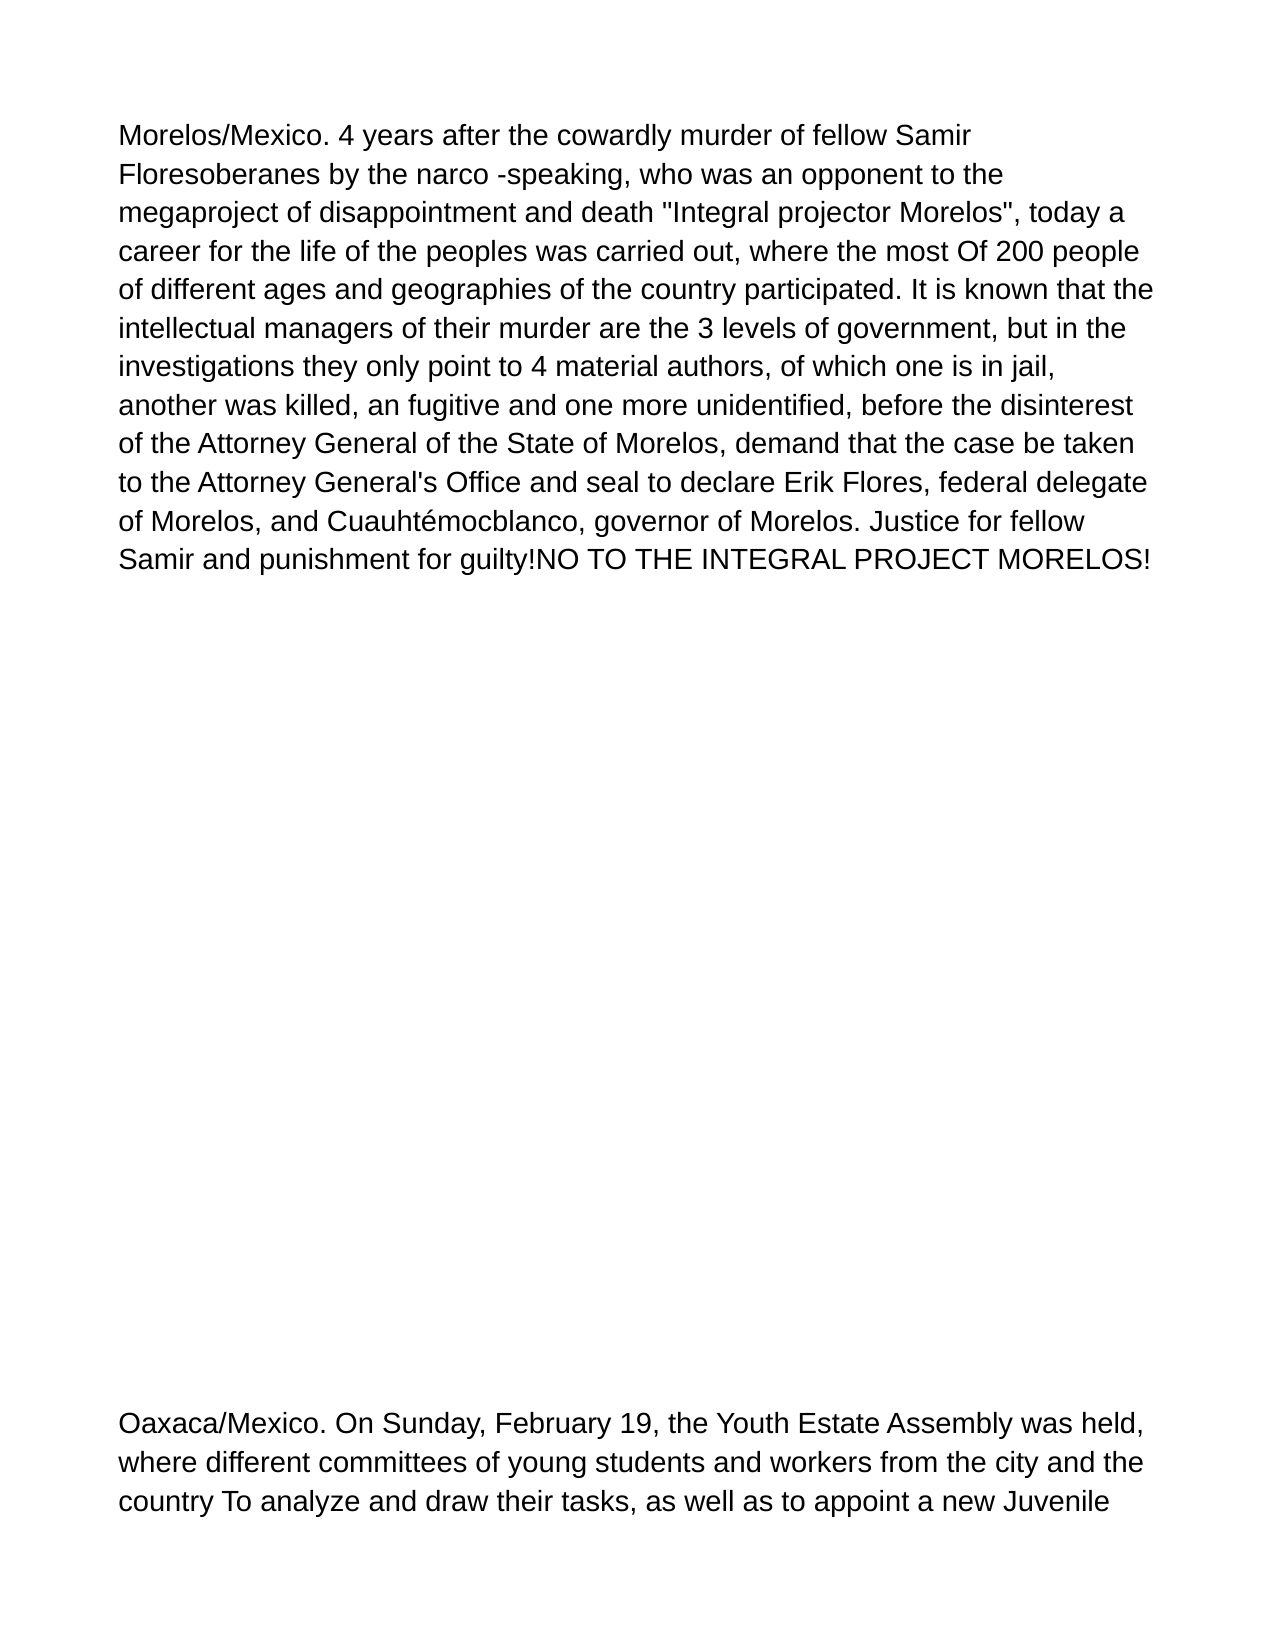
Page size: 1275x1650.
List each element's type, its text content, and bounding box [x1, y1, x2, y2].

text Morelos/Mexico. 4 years after the cowardly murder of fellow Samir Floresoberanes by the narco -speaking, who was an opponent to the megaproject of disappointment and death "Integral projector Morelos", today a career for the life of the peoples was carried out, where the most Of 200 people of different ages and geographies of the country participated. It is known that the intellectual managers of their murder are the 3 levels of government, but in the investigations they only point to 4 material authors, of which one is in jail, another was killed, an fugitive and one more unidentified, before the disinterest of the Attorney General of the State of Morelos, demand that the case be taken to the Attorney General's Office and seal to declare Erik Flores, federal delegate of Morelos, and Cuauhtémocblanco, governor of Morelos. Justice for fellow Samir and punishment for guilty!NO TO THE INTEGRAL PROJECT MORELOS! [118, 118, 1157, 576]
text Oaxaca/Mexico. On Sunday, February 19, the Youth Estate Assembly was held, where different committees of young students and workers from the city and the country To analyze and draw their tasks, as well as to appoint a new Juvenile [118, 595, 1157, 1517]
